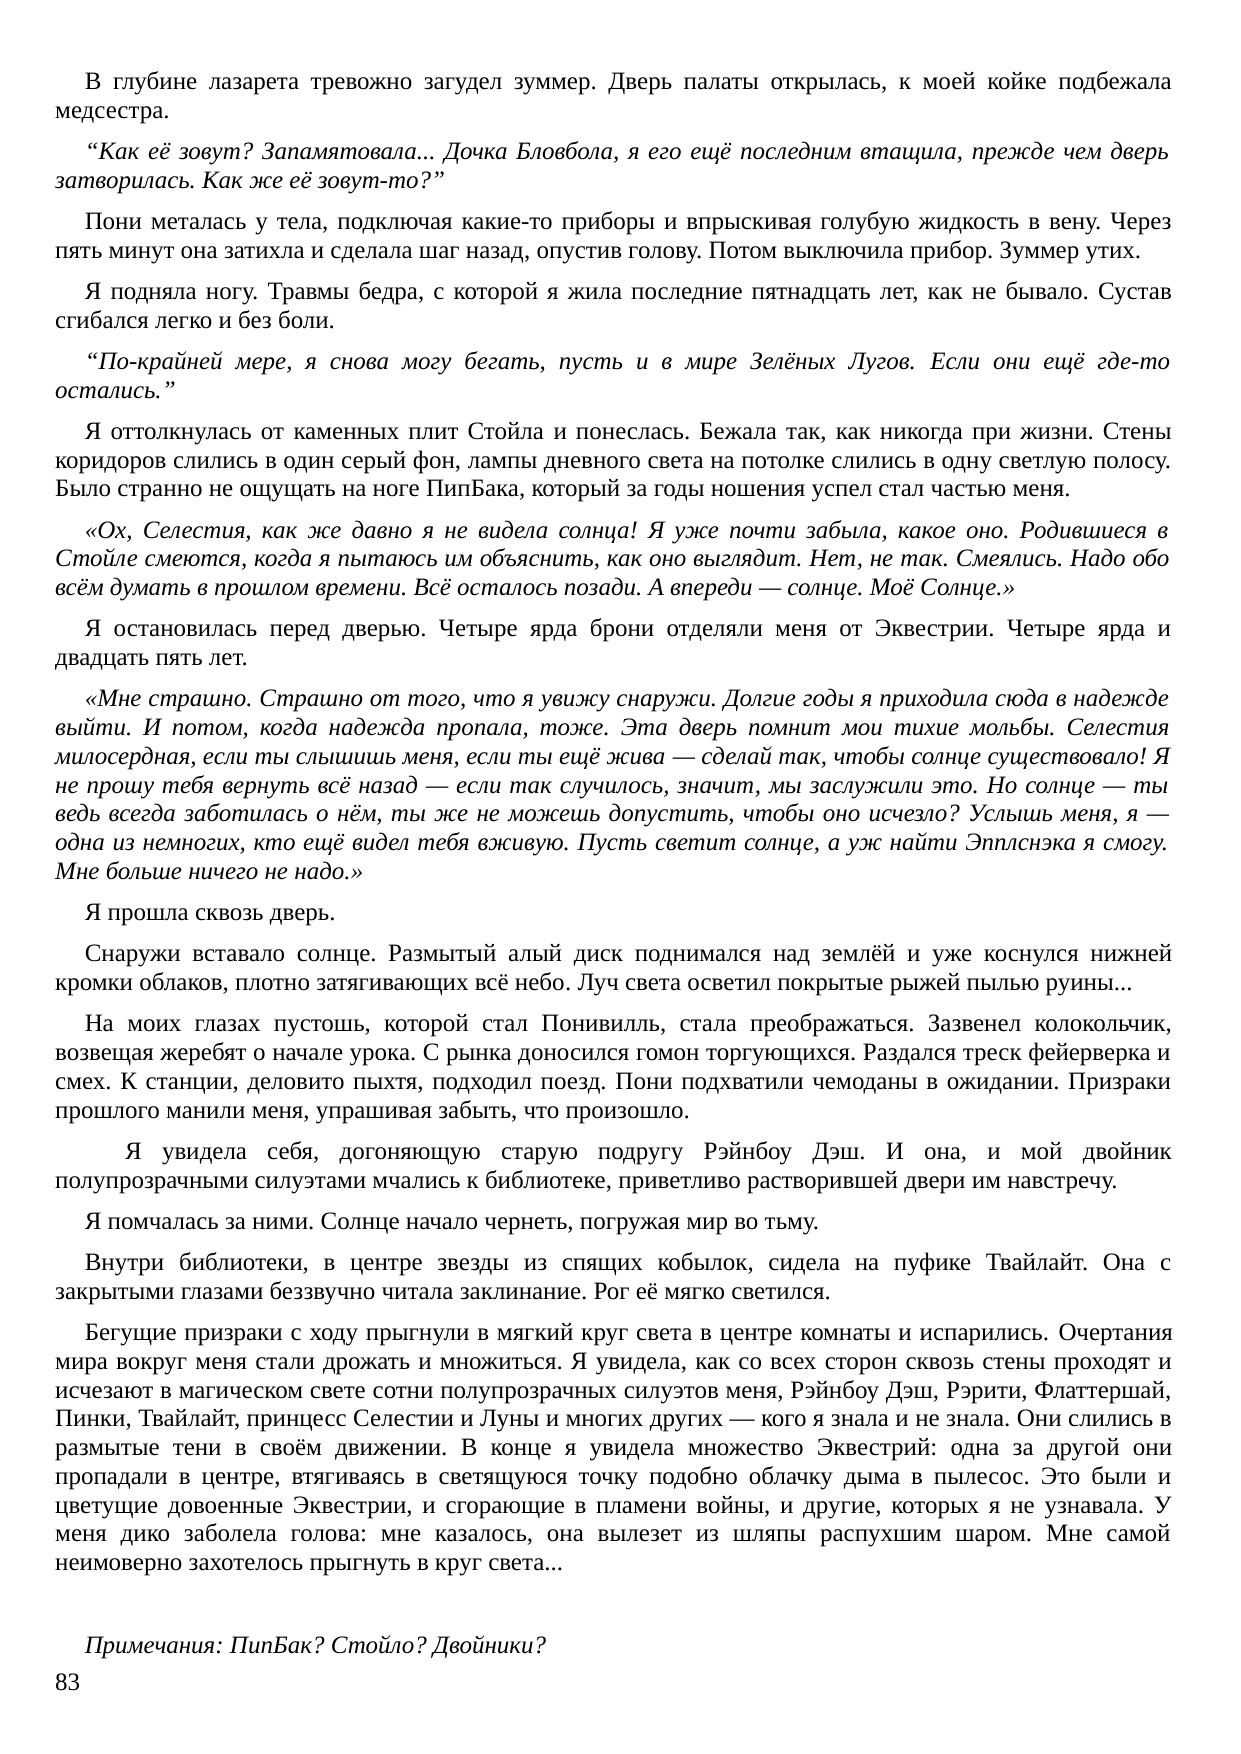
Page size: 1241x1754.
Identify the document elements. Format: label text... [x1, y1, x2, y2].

text Бегущие призраки с ходу прыгнули в мягкий круг света в центре комнаты и испарились. Очертания мира вокруг меня стали дрожать и множиться. Я увидела, как со всех сторон сквозь стены проходят и исчезают в магическом свете сотни полупрозрачных силуэтов меня, Рэйнбоу Дэш, Рэрити, Флаттершай, Пинки, Твайлайт, принцесс Селестии и Луны и многих других — кого я знала и не знала. Они слились в размытые тени в своём движении. В конце я увидела множество Эквестрий: одна за другой они пропадали в центре, втягиваясь в светящуюся точку подобно облачку дыма в пылесос. Это были и цветущие довоенные Эквестрии, и сгорающие в пламени войны, и другие, которых я не узнавала. У меня дико заболела голова: мне казалось, она вылезет из шляпы распухшим шаром. Мне самой неимоверно захотелось прыгнуть в круг света... [55, 1317, 1173, 1576]
text “Как её зовут? Запамятовала... Дочка Бловбола, я его ещё последним втащила, прежде чем дверь затворилась. Как же её зовут-то?” [55, 136, 1173, 193]
text Снаружи вставало солнце. Размытый алый диск поднимался над землёй и уже коснулся нижней кромки облаков, плотно затягивающих всё небо. Луч света осветил покрытые рыжей пылью руины... [55, 938, 1173, 996]
text Я прошла сквозь дверь. [55, 897, 1173, 926]
text Я оттолкнулась от каменных плит Стойла и понеслась. Бежала так, как никогда при жизни. Стены коридоров слились в один серый фон, лампы дневного света на потолке слились в одну светлую полосу. Было странно не ощущать на ноге ПипБака, который за годы ношения успел стал частью меня. [55, 416, 1173, 502]
text Примечания: ПипБак? Стойло? Двойники? [55, 1630, 1173, 1658]
text Я подняла ногу. Травмы бедра, с которой я жила последние пятнадцать лет, как не бывало. Сустав сгибался легко и без боли. [55, 276, 1173, 333]
text «Мне страшно. Страшно от того, что я увижу снаружи. Долгие годы я приходила сюда в надежде выйти. И потом, когда надежда пропала, тоже. Эта дверь помнит мои тихие мольбы. Селестия милосердная, если ты слышишь меня, если ты ещё жива — сделай так, чтобы солнце существовало! Я не прошу тебя вернуть всё назад — если так случилось, значит, мы заслужили это. Но солнце — ты ведь всегда заботилась о нём, ты же не можешь допустить, чтобы оно исчезло? Услышь меня, я — одна из немногих, кто ещё видел тебя вживую. Пусть светит солнце, а уж найти Эпплснэка я смогу. Мне больше ничего не надо.» [55, 683, 1173, 885]
text «Ох, Селестия, как же давно я не видела солнца! Я уже почти забыла, какое оно. Родившиеся в Стойле смеются, когда я пытаюсь им объяснить, как оно выглядит. Нет, не так. Смеялись. Надо обо всём думать в прошлом времени. Всё осталось позади. А впереди — солнце. Моё Солнце.» [55, 515, 1173, 601]
text Я остановилась перед дверью. Четыре ярда брони отделяли меня от Эквестрии. Четыре ярда и двадцать пять лет. [55, 613, 1173, 671]
text Я помчалась за ними. Солнце начало чернеть, погружая мир во тьму. [55, 1206, 1173, 1235]
text “По-крайней мере, я снова могу бегать, пусть и в мире Зелёных Лугов. Если они ещё где-то остались.” [55, 346, 1173, 403]
text На моих глазах пустошь, которой стал Понивилль, стала преображаться. Зазвенел колокольчик, возвещая жеребят о начале урока. С рынка доносился гомон торгующихся. Раздался треск фейерверка и смех. К станции, деловито пыхтя, подходил поезд. Пони подхватили чемоданы в ожидании. Призраки прошлого манили меня, упрашивая забыть, что произошло. [55, 1008, 1173, 1123]
text Я увидела себя, догоняющую старую подругу Рэйнбоу Дэш. И она, и мой двойник полупрозрачными силуэтами мчались к библиотеке, приветливо растворившей двери им навстречу. [55, 1136, 1173, 1193]
text В глубине лазарета тревожно загудел зуммер. Дверь палаты открылась, к моей койке подбежала медсестра. [55, 66, 1173, 123]
text Внутри библиотеки, в центре звезды из спящих кобылок, сидела на пуфике Твайлайт. Она с закрытыми глазами беззвучно читала заклинание. Рог её мягко светился. [55, 1247, 1173, 1305]
text Пони металась у тела, подключая какие-то приборы и впрыскивая голубую жидкость в вену. Через пять минут она затихла и сделала шаг назад, опустив голову. Потом выключила прибор. Зуммер утих. [55, 206, 1173, 263]
